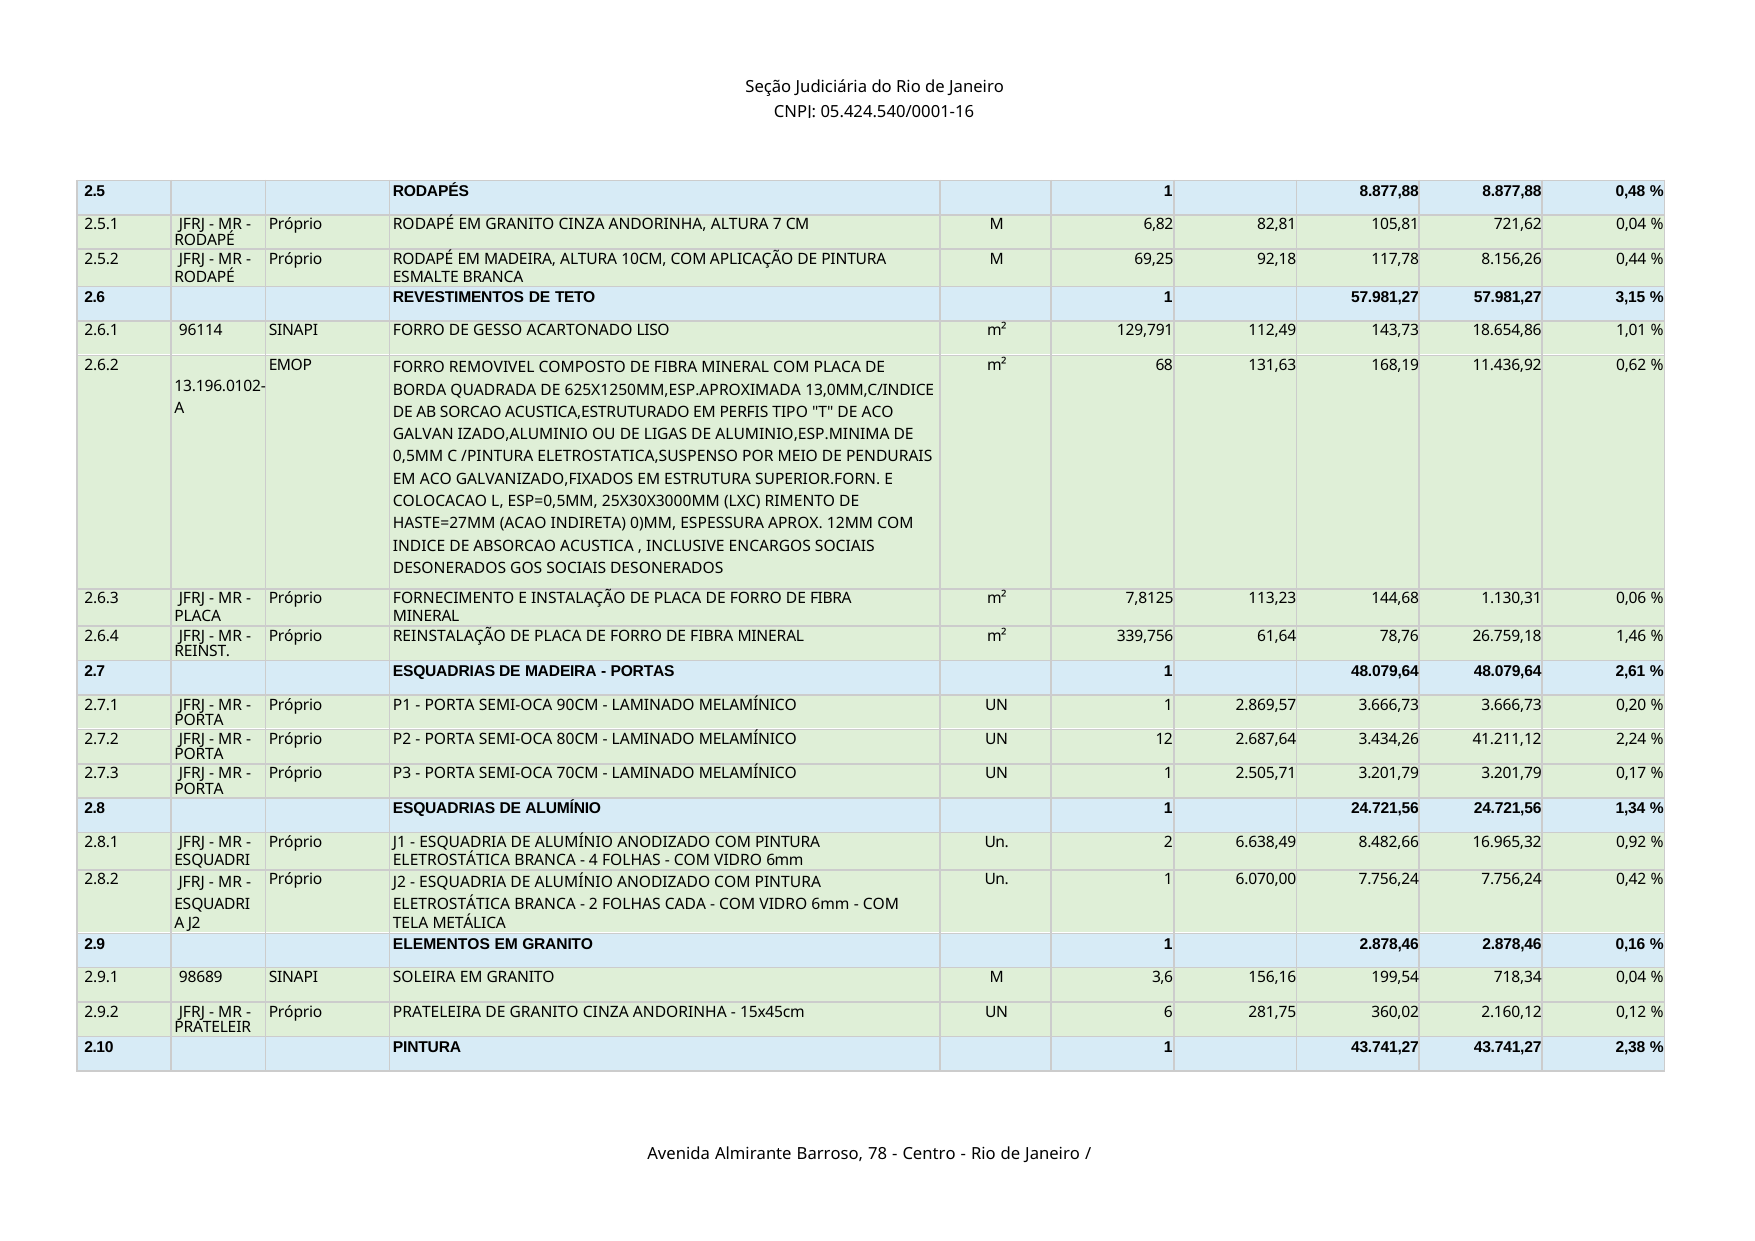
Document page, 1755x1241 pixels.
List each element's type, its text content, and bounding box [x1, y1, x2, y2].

table_cell 13.196.0102- A [172, 356, 265, 588]
table_cell [172, 934, 265, 967]
table_cell 43.741,27 [1420, 1037, 1541, 1070]
table_cell JFRJ - MR - REINST. [172, 627, 265, 660]
table_cell [266, 799, 389, 832]
table_cell 1 [1052, 1037, 1173, 1070]
table_cell 1 [1052, 934, 1173, 967]
table_cell 6 [1052, 1003, 1173, 1036]
table_header [172, 181, 265, 214]
table_cell 2.8.1 [78, 833, 170, 869]
table_header 8.877,88 [1420, 181, 1541, 214]
table_cell 2.6.2 [78, 356, 170, 588]
table_cell 78,76 [1297, 627, 1418, 660]
table_cell 11.436,92 [1420, 356, 1541, 588]
table_cell P3 - PORTA SEMI-OCA 70CM - LAMINADO MELAMÍNICO [390, 765, 939, 797]
table_cell PINTURA [390, 1037, 939, 1070]
table_cell Próprio [266, 833, 389, 869]
table_cell 2.687,64 [1175, 730, 1296, 763]
table_cell 1,46 % [1543, 627, 1664, 660]
table_cell 2.6.3 [78, 590, 170, 625]
table_cell SINAPI [266, 968, 389, 1001]
table_cell 1 [1052, 871, 1173, 932]
table_cell 281,75 [1175, 1003, 1296, 1036]
table_cell FORNECIMENTO E INSTALAÇÃO DE PLACA DE FORRO DE FIBRA MINERAL [390, 590, 939, 625]
table_cell RODAPÉ EM GRANITO CINZA ANDORINHA, ALTURA 7 CM [390, 216, 939, 248]
table_cell UN [941, 1003, 1050, 1036]
table_cell 0,44 % [1543, 250, 1664, 286]
table_cell JFRJ - MR - RODAPÉ [172, 250, 265, 286]
table_cell [1175, 1037, 1296, 1070]
table_cell [1175, 287, 1296, 320]
table_cell 6,82 [1052, 216, 1173, 248]
table_cell 0,06 % [1543, 590, 1664, 625]
table_cell 360,02 [1297, 1003, 1418, 1036]
table_cell 0,04 % [1543, 968, 1664, 1001]
table_cell PRATELEIRA DE GRANITO CINZA ANDORINHA - 15x45cm [390, 1003, 939, 1036]
table_cell 2,24 % [1543, 730, 1664, 763]
table_cell 3.666,73 [1297, 696, 1418, 728]
table_cell 0,20 % [1543, 696, 1664, 728]
table_cell Próprio [266, 696, 389, 728]
table_cell [172, 661, 265, 694]
table_cell 2.505,71 [1175, 765, 1296, 797]
table_cell EMOP [266, 356, 389, 588]
table_cell 112,49 [1175, 322, 1296, 354]
table_cell 2.8.2 [78, 871, 170, 932]
table_cell 41.211,12 [1420, 730, 1541, 763]
table_cell 105,81 [1297, 216, 1418, 248]
table_cell 18.654,86 [1420, 322, 1541, 354]
table_cell [1175, 799, 1296, 832]
table_cell 43.741,27 [1297, 1037, 1418, 1070]
table_cell 2.878,46 [1297, 934, 1418, 967]
table_cell 129,791 [1052, 322, 1173, 354]
table_header 0,48 % [1543, 181, 1664, 214]
table_cell 68 [1052, 356, 1173, 588]
table_cell UN [941, 765, 1050, 797]
table_cell JFRJ - MR - PORTA [172, 730, 265, 763]
table_cell 3.666,73 [1420, 696, 1541, 728]
table_cell 7.756,24 [1420, 871, 1541, 932]
table_cell 48.079,64 [1420, 661, 1541, 694]
table_cell 339,756 [1052, 627, 1173, 660]
table_cell [172, 287, 265, 320]
table_cell J1 - ESQUADRIA DE ALUMÍNIO ANODIZADO COM PINTURA ELETROSTÁTICA BRANCA - 4 FOLHAS - COM VIDRO 6mm [390, 833, 939, 869]
table_cell [941, 799, 1050, 832]
table_cell 2 [1052, 833, 1173, 869]
table_cell 1 [1052, 287, 1173, 320]
table_cell 8.156,26 [1420, 250, 1541, 286]
table_cell 2.5.1 [78, 216, 170, 248]
table_cell 2,61 % [1543, 661, 1664, 694]
table_cell m² [941, 322, 1050, 354]
table_cell FORRO DE GESSO ACARTONADO LISO [390, 322, 939, 354]
table_cell 24.721,56 [1297, 799, 1418, 832]
table_cell 2.6.4 [78, 627, 170, 660]
table_cell [266, 1037, 389, 1070]
table_cell 199,54 [1297, 968, 1418, 1001]
table_cell 144,68 [1297, 590, 1418, 625]
table_cell 0,42 % [1543, 871, 1664, 932]
table_cell 6.638,49 [1175, 833, 1296, 869]
table_cell Próprio [266, 1003, 389, 1036]
table_cell 0,92 % [1543, 833, 1664, 869]
table_cell [172, 799, 265, 832]
table_cell JFRJ - MR - PORTA [172, 765, 265, 797]
table_cell 82,81 [1175, 216, 1296, 248]
table_cell 2.8 [78, 799, 170, 832]
table_cell 8.482,66 [1297, 833, 1418, 869]
table_cell 2.9 [78, 934, 170, 967]
table_header 2.5 [78, 181, 170, 214]
table_cell Próprio [266, 730, 389, 763]
table_cell 2,38 % [1543, 1037, 1664, 1070]
table_cell 2.6.1 [78, 322, 170, 354]
table_cell [266, 661, 389, 694]
table_cell 48.079,64 [1297, 661, 1418, 694]
table_cell 0,04 % [1543, 216, 1664, 248]
table_cell [941, 934, 1050, 967]
table_cell 2.869,57 [1175, 696, 1296, 728]
table_cell 69,25 [1052, 250, 1173, 286]
table_header [1175, 181, 1296, 214]
table_cell m² [941, 590, 1050, 625]
table_cell JFRJ - MR - PRATELEIR [172, 1003, 265, 1036]
table_cell Próprio [266, 250, 389, 286]
table_cell 24.721,56 [1420, 799, 1541, 832]
table_cell 0,62 % [1543, 356, 1664, 588]
table_cell m² [941, 627, 1050, 660]
table_cell UN [941, 696, 1050, 728]
table_cell RODAPÉ EM MADEIRA, ALTURA 10CM, COM APLICAÇÃO DE PINTURA ESMALTE BRANCA [390, 250, 939, 286]
table_cell 2.6 [78, 287, 170, 320]
table_cell M [941, 968, 1050, 1001]
table_cell 0,17 % [1543, 765, 1664, 797]
table_cell 143,73 [1297, 322, 1418, 354]
table_cell UN [941, 730, 1050, 763]
table_cell 2.7.3 [78, 765, 170, 797]
table_cell 57.981,27 [1420, 287, 1541, 320]
table_cell [941, 287, 1050, 320]
table_cell 168,19 [1297, 356, 1418, 588]
table_cell 7,8125 [1052, 590, 1173, 625]
table_header [266, 181, 389, 214]
table_cell 3,6 [1052, 968, 1173, 1001]
table_cell Próprio [266, 765, 389, 797]
table_cell 57.981,27 [1297, 287, 1418, 320]
table_cell 16.965,32 [1420, 833, 1541, 869]
table_cell 2.9.2 [78, 1003, 170, 1036]
table_cell 113,23 [1175, 590, 1296, 625]
table_cell 3.201,79 [1420, 765, 1541, 797]
table_cell 721,62 [1420, 216, 1541, 248]
table_cell 0,12 % [1543, 1003, 1664, 1036]
table_cell 6.070,00 [1175, 871, 1296, 932]
table_cell 2.10 [78, 1037, 170, 1070]
table_cell [172, 1037, 265, 1070]
table_cell M [941, 216, 1050, 248]
table_cell SOLEIRA EM GRANITO [390, 968, 939, 1001]
table_cell m² [941, 356, 1050, 588]
table_cell REINSTALAÇÃO DE PLACA DE FORRO DE FIBRA MINERAL [390, 627, 939, 660]
table_cell JFRJ - MR - ESQUADRI [172, 833, 265, 869]
table_cell [941, 1037, 1050, 1070]
table_cell JFRJ - MR - RODAPÉ [172, 216, 265, 248]
table_cell 2.7.1 [78, 696, 170, 728]
table_cell [1175, 661, 1296, 694]
table_header RODAPÉS [390, 181, 939, 214]
table_cell J2 - ESQUADRIA DE ALUMÍNIO ANODIZADO COM PINTURA ELETROSTÁTICA BRANCA - 2 FOLHAS CADA - COM VIDRO 6mm - COM TELA METÁLICA [390, 871, 939, 932]
table_header 1 [1052, 181, 1173, 214]
table_cell JFRJ - MR - PORTA [172, 696, 265, 728]
table_cell Próprio [266, 627, 389, 660]
table_cell SINAPI [266, 322, 389, 354]
table_cell 1,01 % [1543, 322, 1664, 354]
table_cell 2.878,46 [1420, 934, 1541, 967]
table_cell [941, 661, 1050, 694]
table_cell [266, 934, 389, 967]
table_cell 1 [1052, 799, 1173, 832]
table_cell 96114 [172, 322, 265, 354]
table_cell REVESTIMENTOS DE TETO [390, 287, 939, 320]
table_cell 1,34 % [1543, 799, 1664, 832]
table_cell ESQUADRIAS DE MADEIRA - PORTAS [390, 661, 939, 694]
table_cell 2.9.1 [78, 968, 170, 1001]
table_cell 718,34 [1420, 968, 1541, 1001]
table_cell 3,15 % [1543, 287, 1664, 320]
table_cell FORRO REMOVIVEL COMPOSTO DE FIBRA MINERAL COM PLACA DE BORDA QUADRADA DE 625X1250MM,ESP.APROXIMADA 13,0MM,C/INDICE DE AB SORCAO ACUSTICA,ESTRUTURADO EM PERFIS TIPO "T" DE ACO GALVAN IZADO,ALUMINIO OU DE LIGAS DE ALUMINIO,ESP.MINIMA DE 0,5MM C /PINTURA ELETROSTATICA,SUSPENSO POR MEIO DE PENDURAIS EM ACO GALVANIZADO,FIXADOS EM ESTRUTURA SUPERIOR.FORN. E COLOCACAO L, ESP=0,5MM, 25X30X3000MM (LXC) RIMENTO DE HASTE=27MM (ACAO INDIRETA) 0)MM, ESPESSURA APROX. 12MM COM INDICE DE ABSORCAO ACUSTICA , INCLUSIVE ENCARGOS SOCIAIS DESONERADOS GOS SOCIAIS DESONERADOS [390, 356, 939, 588]
table_cell P2 - PORTA SEMI-OCA 80CM - LAMINADO MELAMÍNICO [390, 730, 939, 763]
table_cell M [941, 250, 1050, 286]
table_cell 2.160,12 [1420, 1003, 1541, 1036]
table_cell 7.756,24 [1297, 871, 1418, 932]
table_cell 3.434,26 [1297, 730, 1418, 763]
table_cell Un. [941, 833, 1050, 869]
table_cell 12 [1052, 730, 1173, 763]
table_cell 1 [1052, 661, 1173, 694]
table_cell P1 - PORTA SEMI-OCA 90CM - LAMINADO MELAMÍNICO [390, 696, 939, 728]
table_header [941, 181, 1050, 214]
table_cell 117,78 [1297, 250, 1418, 286]
table_header 8.877,88 [1297, 181, 1418, 214]
table_cell Próprio [266, 590, 389, 625]
table_cell 1 [1052, 765, 1173, 797]
table_cell 2.5.2 [78, 250, 170, 286]
table_cell Próprio [266, 871, 389, 932]
table_cell Un. [941, 871, 1050, 932]
table_cell [266, 287, 389, 320]
table_cell 61,64 [1175, 627, 1296, 660]
table_cell JFRJ - MR - ESQUADRI A J2 [172, 871, 265, 932]
table_cell 2.7.2 [78, 730, 170, 763]
table_cell 1 [1052, 696, 1173, 728]
table_cell 2.7 [78, 661, 170, 694]
table_cell JFRJ - MR - PLACA [172, 590, 265, 625]
table_cell Próprio [266, 216, 389, 248]
table_cell 1.130,31 [1420, 590, 1541, 625]
table_cell 92,18 [1175, 250, 1296, 286]
table_cell 131,63 [1175, 356, 1296, 588]
table_cell 98689 [172, 968, 265, 1001]
table_cell [1175, 934, 1296, 967]
table_cell ESQUADRIAS DE ALUMÍNIO [390, 799, 939, 832]
table_cell 26.759,18 [1420, 627, 1541, 660]
table_cell ELEMENTOS EM GRANITO [390, 934, 939, 967]
table_cell 156,16 [1175, 968, 1296, 1001]
table_cell 3.201,79 [1297, 765, 1418, 797]
table_cell 0,16 % [1543, 934, 1664, 967]
